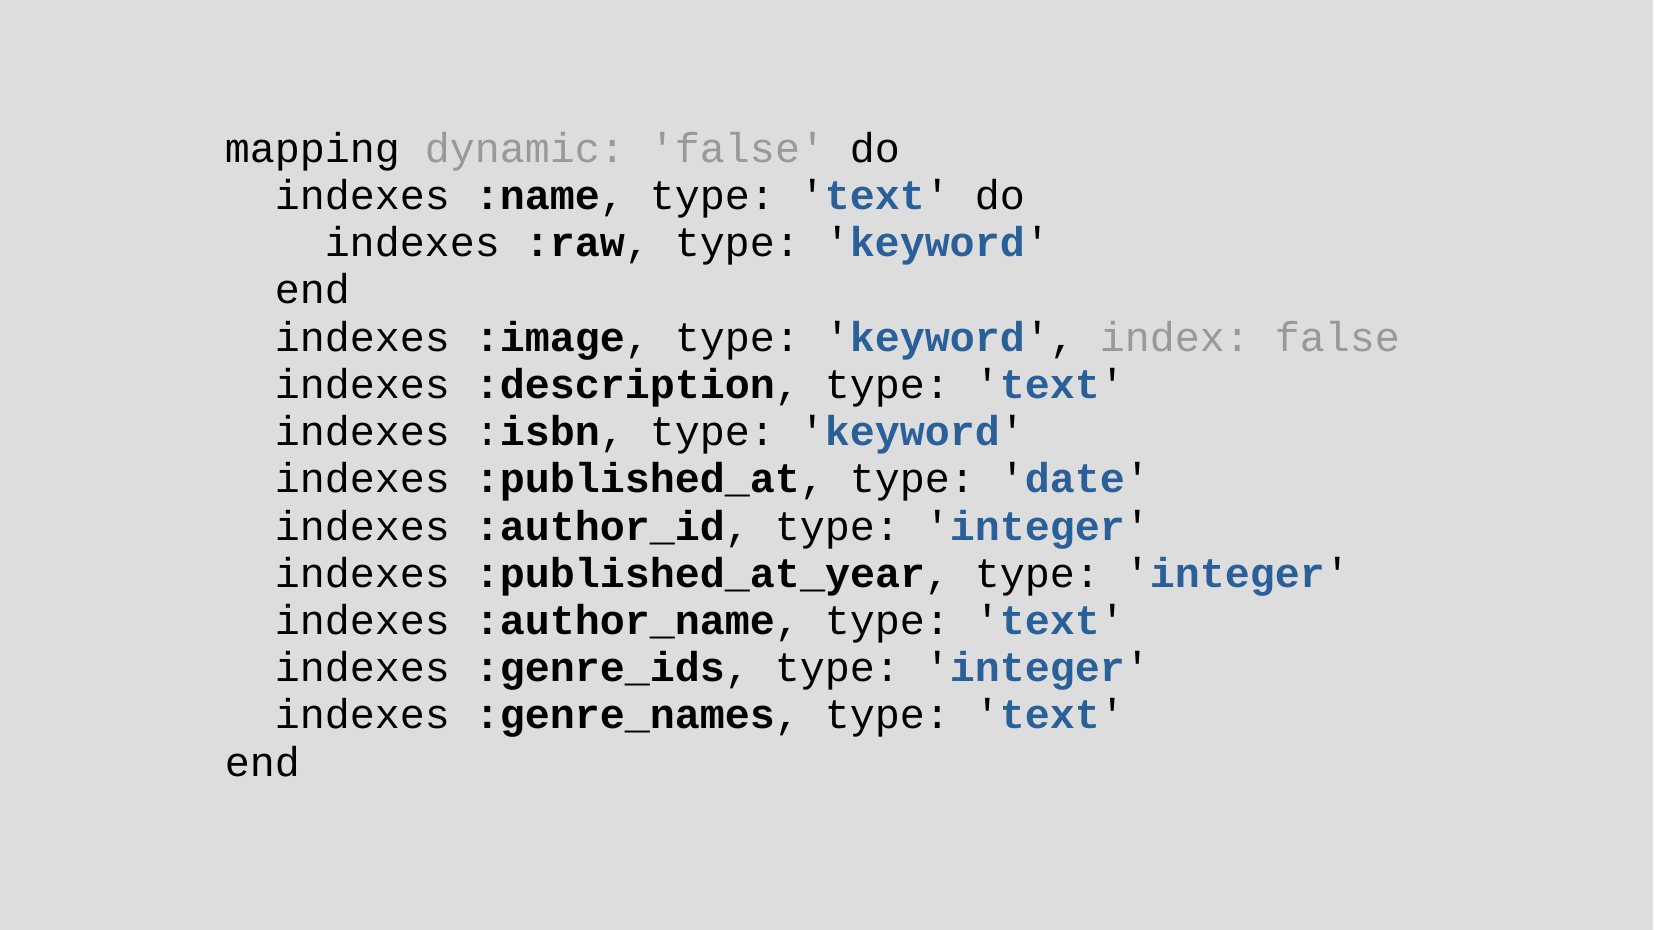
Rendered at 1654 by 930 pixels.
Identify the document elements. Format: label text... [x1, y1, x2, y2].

text_box mapping dynamic: 'false' do indexes :name, type: 'text' do indexes :raw, type: 'keyword' end indexes :image, type: 'keyword', index: false indexes :description, type: 'text' indexes :isbn, type: 'keyword' indexes :published_at, type: 'date' indexes :author_id, type: 'integer' indexes :published_at_year, type: 'integer' indexes :author_name, type: 'text' indexes :genre_ids, type: 'integer' indexes :genre_names, type: 'text' end [210, 119, 1471, 844]
